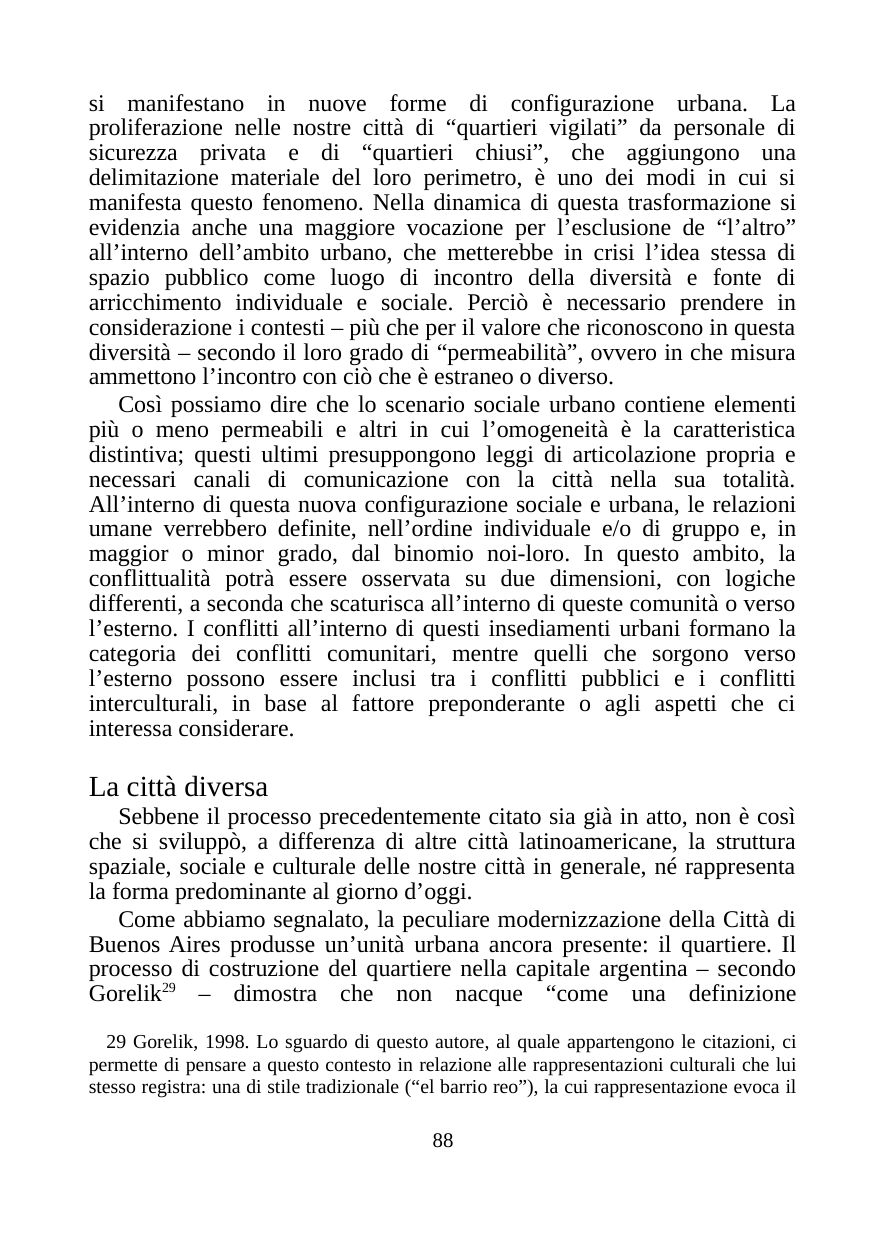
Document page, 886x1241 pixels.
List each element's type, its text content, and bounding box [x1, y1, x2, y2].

text Sebbene il processo precedentemente citato sia già in atto, non è così che si sviluppò, a differenza di altre città latinoamericane, la struttura spaziale, sociale e culturale delle nostre città in generale, né rappresenta la forma predominante al giorno d’oggi. [88, 802, 797, 905]
text Gorelik, 1998. Lo sguardo di questo autore, al quale appartengono le citazioni, ci permette di pensare a questo contesto in relazione alle rappresentazioni culturali che lui stesso registra: una di stile tradizionale (“el barrio reo”), la cui rappresentazione evoca il [88, 1030, 797, 1098]
text si manifestano in nuove forme di configurazione urbana. La proliferazione nelle nostre città di “quartieri vigilati” da personale di sicurezza privata e di “quartieri chiusi”, che aggiungono una delimitazione materiale del loro perimetro, è uno dei modi in cui si manifesta questo fenomeno. Nella dinamica di questa trasformazione si evidenzia anche una maggiore vocazione per l’esclusione de “l’altro” all’interno dell’ambito urbano, che metterebbe in crisi l’idea stessa di spazio pubblico come luogo di incontro della diversità e fonte di arricchimento individuale e sociale. Perciò è necessario prendere in considerazione i contesti – più che per il valore che riconoscono in questa diversità – secondo il loro grado di “permeabilità”, ovvero in che misura ammettono l’incontro con ciò che è estraneo o diverso. [88, 88, 797, 390]
text Così possiamo dire che lo scenario sociale urbano contiene elementi più o meno permeabili e altri in cui l’omogeneità è la caratteristica distintiva; questi ultimi presuppongono leggi di articolazione propria e necessari canali di comunicazione con la città nella sua totalità. All’interno di questa nuova configurazione sociale e urbana, le relazioni umane verrebbero definite, nell’ordine individuale e/o di gruppo e, in maggior o minor grado, dal binomio noi-loro. In questo ambito, la conflittualità potrà essere osservata su due dimensioni, con logiche differenti, a seconda che scaturisca all’interno di queste comunità o verso l’esterno. I conflitti all’interno di questi insediamenti urbani formano la categoria dei conflitti comunitari, mentre quelli che sorgono verso l’esterno possono essere inclusi tra i conflitti pubblici e i conflitti interculturali, in base al fattore preponderante o agli aspetti che ci interessa considerare. [88, 390, 797, 741]
text Come abbiamo segnalato, la peculiare modernizzazione della Città di Buenos Aires produsse un’unità urbana ancora presente: il quartiere. Il processo di costruzione del quartiere nella capitale argentina – secondo Gorelik – dimostra che non nacque “come una definizione [88, 905, 797, 1007]
text La città diversa [88, 769, 797, 802]
